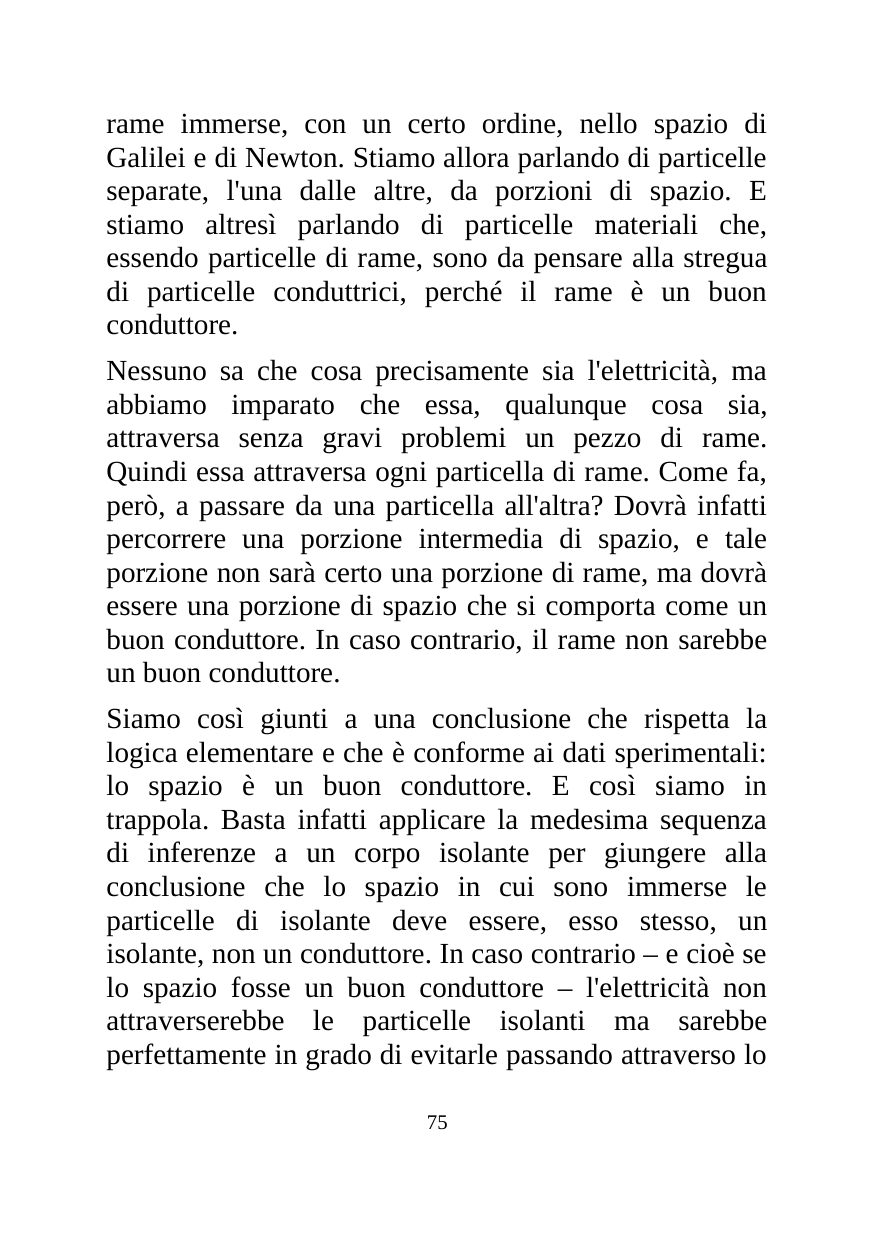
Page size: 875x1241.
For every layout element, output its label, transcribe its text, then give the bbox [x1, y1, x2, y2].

text Nessuno sa che cosa precisamente sia l'elettricità, ma abbiamo imparato che essa, qualunque cosa sia, attraversa senza gravi problemi un pezzo di rame. Quindi essa attraversa ogni particella di rame. Come fa, però, a passare da una particella all'altra? Dovrà infatti percorrere una porzione intermedia di spazio, e tale porzione non sarà certo una porzione di rame, ma dovrà essere una porzione di spazio che si comporta come un buon conduttore. In caso contrario, il rame non sarebbe un buon conduttore. [106, 353, 768, 689]
text Siamo così giunti a una conclusione che rispetta la logica elementare e che è conforme ai dati sperimentali: lo spazio è un buon conduttore. E così siamo in trappola. Basta infatti applicare la medesima sequenza di inferenze a un corpo isolante per giungere alla conclusione che lo spazio in cui sono immerse le particelle di isolante deve essere, esso stesso, un isolante, non un conduttore. In caso contrario – e cioè se lo spazio fosse un buon conduttore – l'elettricità non attraverserebbe le particelle isolanti ma sarebbe perfettamente in grado di evitarle passando attraverso lo [106, 701, 768, 1070]
text rame immerse, con un certo ordine, nello spazio di Galilei e di Newton. Stiamo allora parlando di particelle separate, l'una dalle altre, da porzioni di spazio. E stiamo altresì parlando di particelle materiali che, essendo particelle di rame, sono da pensare alla stregua di particelle conduttrici, perché il rame è un buon conduttore. [106, 106, 768, 341]
